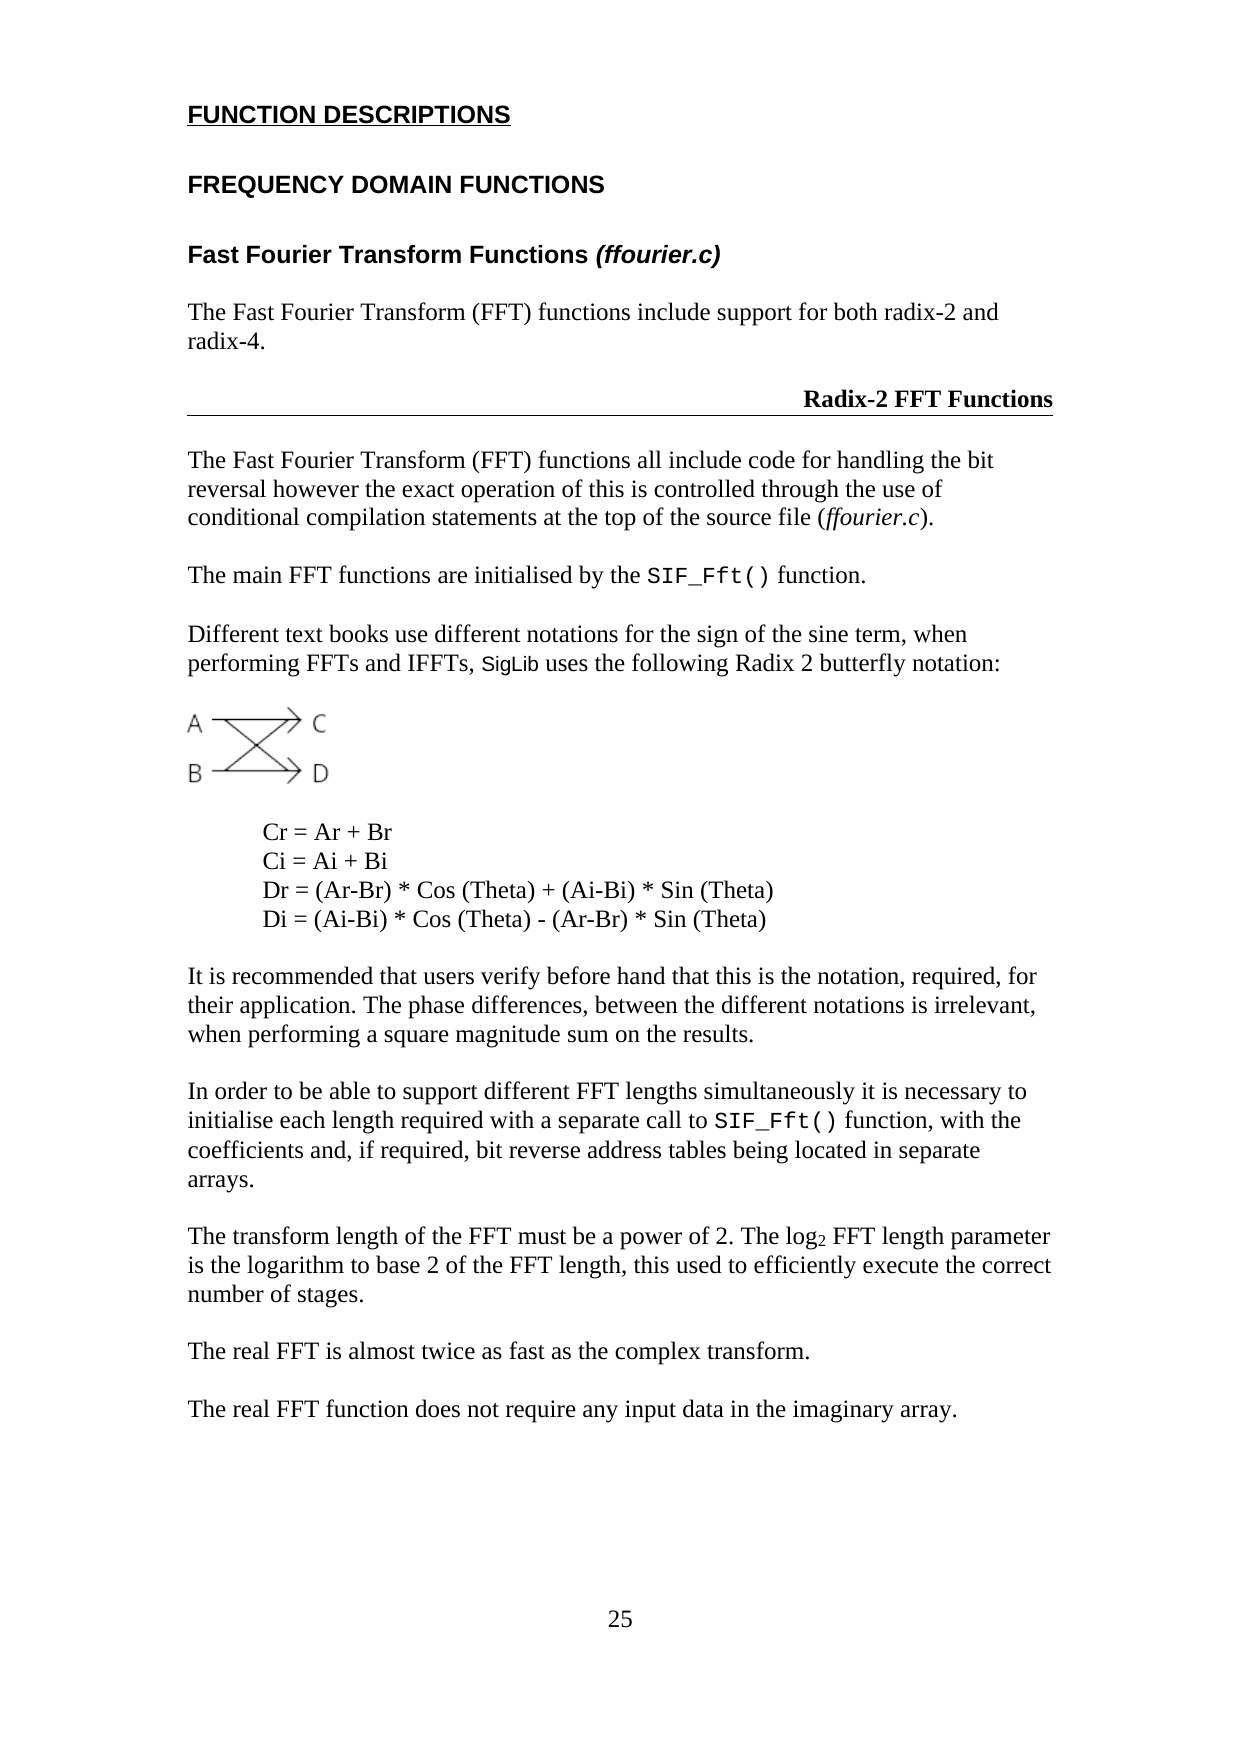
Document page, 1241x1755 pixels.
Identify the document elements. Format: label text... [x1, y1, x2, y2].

subtitle Fast Fourier Transform Functions (ffourier.c) [187, 240, 1053, 269]
subtitle FUNCTION DESCRIPTIONS [187, 100, 1053, 129]
text The Fast Fourier Transform (FFT) functions all include code for handling the bit reversal however the exact operation of this is controlled through the use of conditional compilation statements at the top of the source file (ffourier.c). [187, 445, 1053, 531]
text The main FFT functions are initialised by the SIF_Fft() function. [187, 560, 1053, 590]
text Di = (Ai-Bi) * Cos (Theta) - (Ar-Br) * Sin (Theta) [187, 904, 1053, 932]
text The transform length of the FFT must be a power of 2. The log2 FFT length parameter is the logarithm to base 2 of the FFT length, this used to efficiently execute the correct number of stages. [187, 1221, 1053, 1308]
text The Fast Fourier Transform (FFT) functions include support for both radix-2 and radix-4. [187, 297, 1053, 355]
text Cr = Ar + Br [187, 817, 1053, 846]
subtitle FREQUENCY DOMAIN FUNCTIONS [187, 170, 1053, 199]
text Ci = Ai + Bi [187, 846, 1053, 875]
text In order to be able to support different FFT lengths simultaneously it is necessary to initialise each length required with a separate call to SIF_Fft() function, with the coefficients and, if required, bit reverse address tables being located in separate arrays. [187, 1076, 1053, 1193]
text The real FFT function does not require any input data in the imaginary array. [187, 1394, 1053, 1423]
subtitle Radix-2 FFT Functions [187, 384, 1053, 415]
text Different text books use different notations for the sign of the sine term, when performing FFTs and IFFTs, SigLib uses the following Radix 2 butterfly notation: [187, 619, 1053, 676]
text It is recommended that users verify before hand that this is the notation, required, for their application. The phase differences, between the different notations is irrelevant, when performing a square magnitude sum on the results. [187, 961, 1053, 1047]
text Dr = (Ar-Br) * Cos (Theta) + (Ai-Bi) * Sin (Theta) [187, 875, 1053, 904]
text The real FFT is almost twice as fast as the complex transform. [187, 1336, 1053, 1365]
